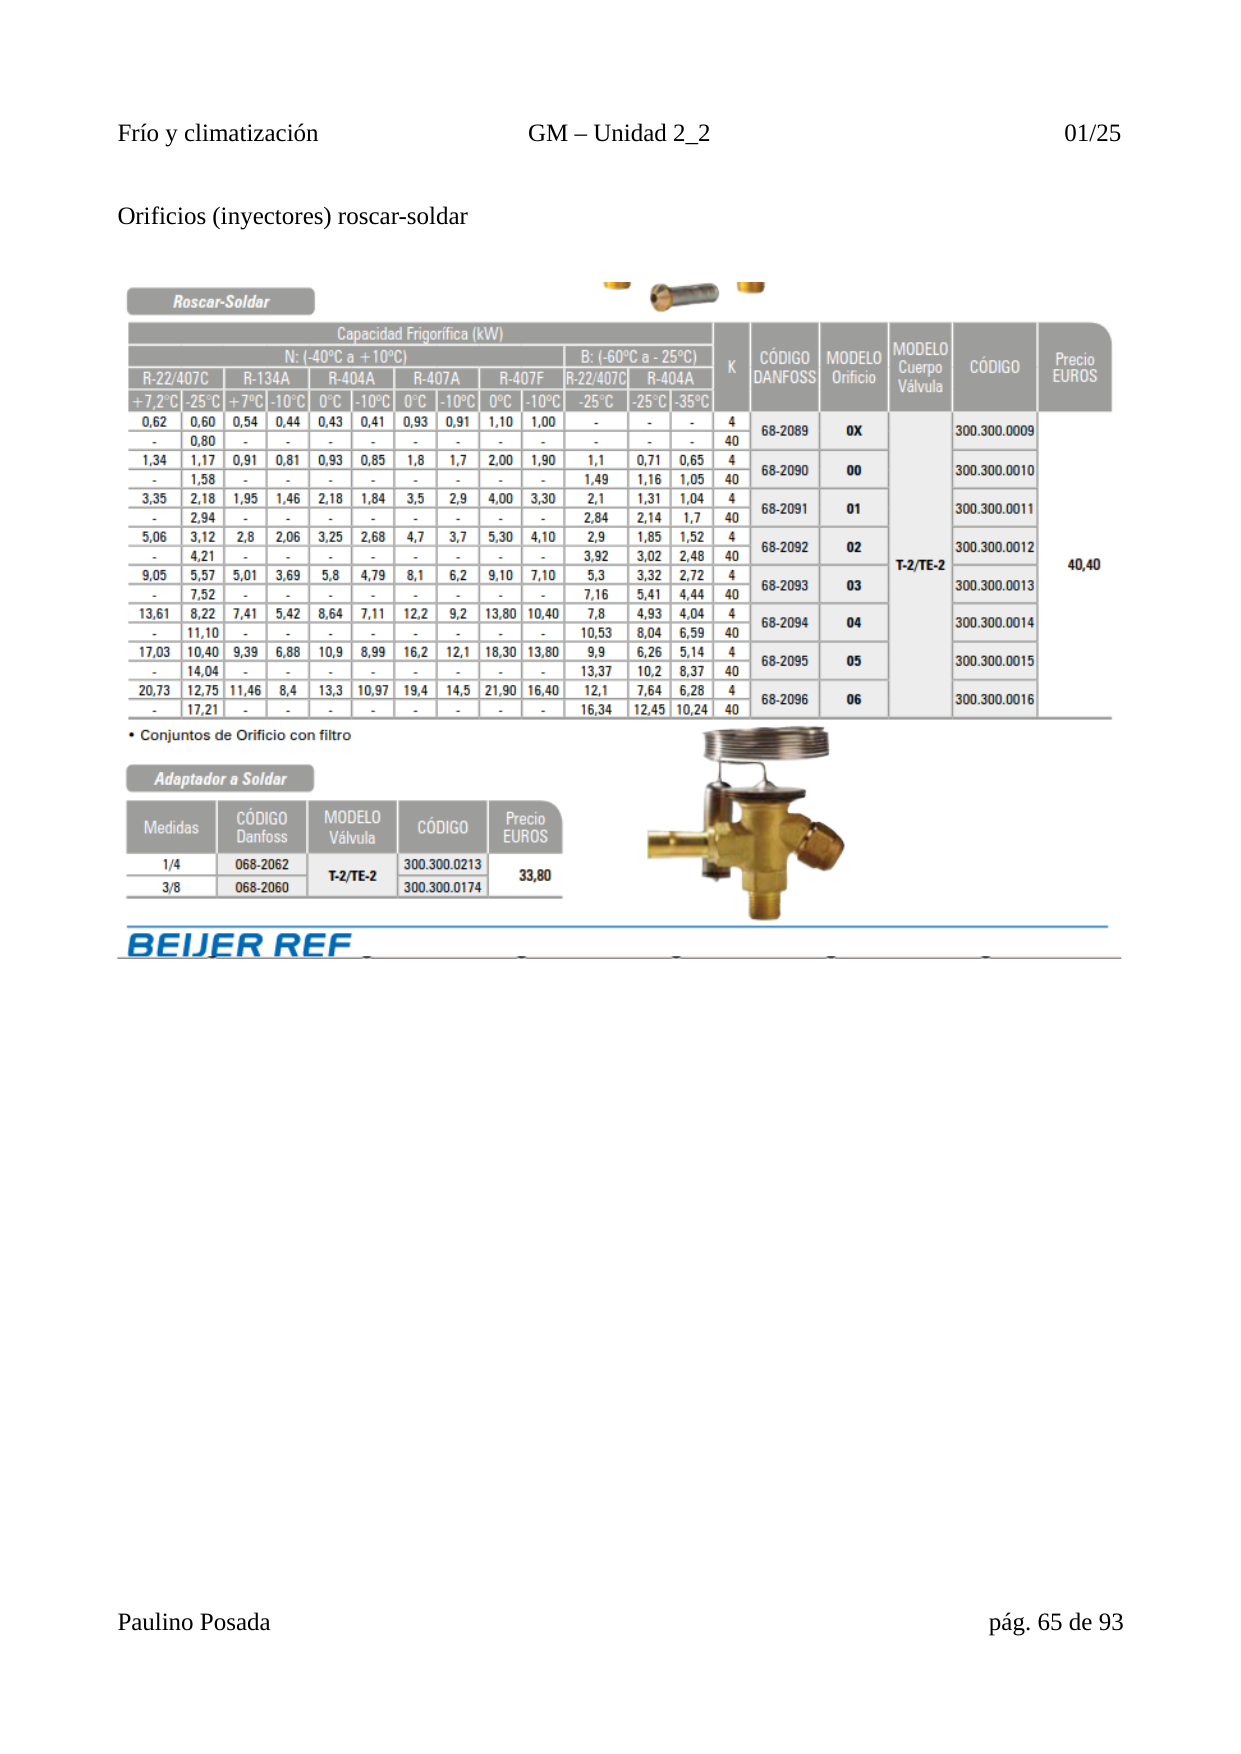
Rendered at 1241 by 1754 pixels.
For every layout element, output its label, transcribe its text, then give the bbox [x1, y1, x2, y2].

picture [117, 282, 1122, 959]
text Orificios (inyectores) roscar-soldar [117, 201, 1123, 230]
